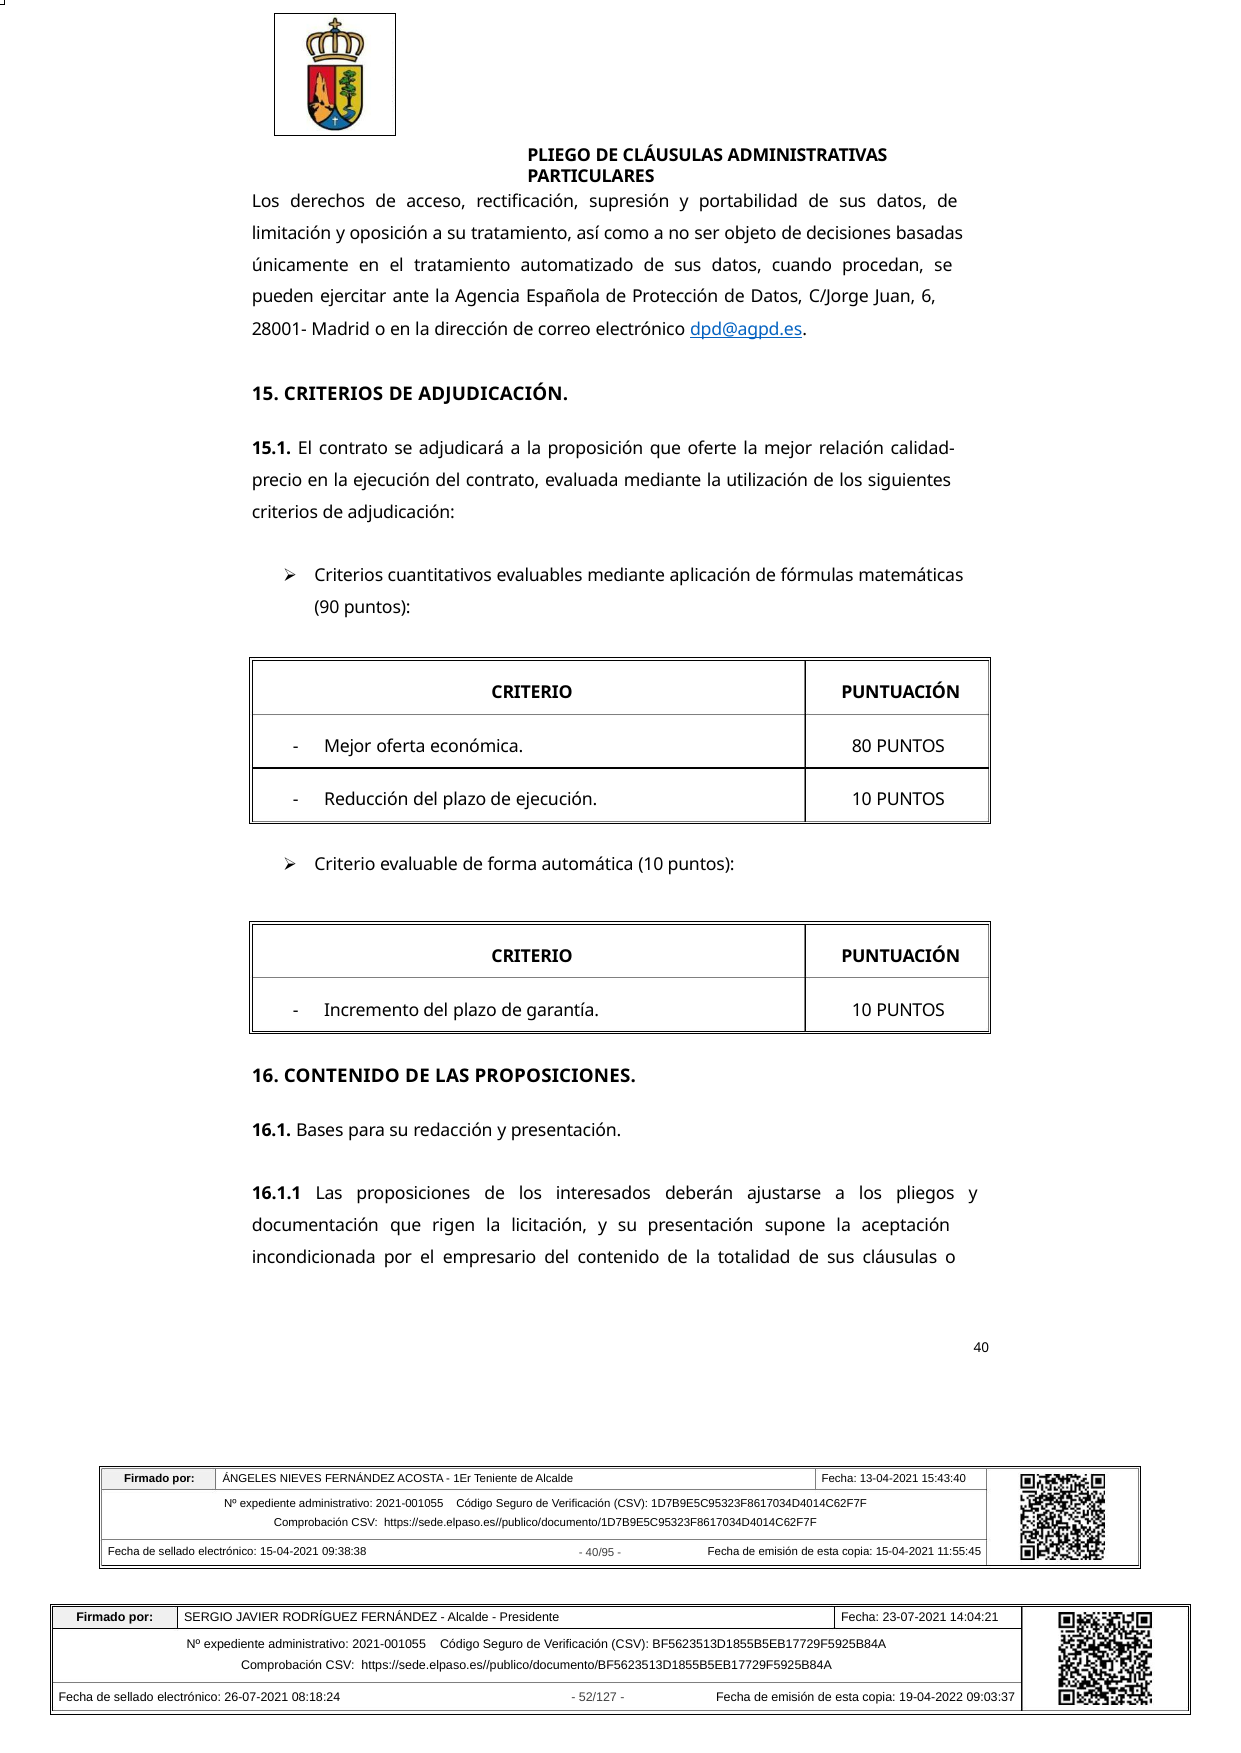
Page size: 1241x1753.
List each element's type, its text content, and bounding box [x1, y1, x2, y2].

text 10 PUNTOS [852, 999, 966, 1020]
text pueden ejercitar ante la Agencia Española de Protección de Datos, C/Jorge Juan, 6, [252, 287, 1013, 307]
text CRITERIO [491, 946, 590, 966]
text Fecha: 23-07-2021 14:04:21 [841, 1610, 1022, 1624]
text 1 [252, 438, 261, 459]
text Comprobación CSV: https://sede.elpaso.es//publico/documento/BF5623513D1855B5EB17729F5925B84A [241, 1658, 912, 1672]
text Fecha: 13-04-2021 15:43:40 [821, 1473, 987, 1485]
text Comprobación CSV: https://sede.elpaso.es//publico/documento/1D7B9E5C95323F8617034D4014C62F7F [273, 1517, 889, 1529]
text Fecha de sellado electrónico: 26-07-2021 08:18:24 [58, 1690, 365, 1704]
text 6.1.1 Las proposiciones de los interesados deberán ajustarse a los pliegos y [261, 1183, 1013, 1204]
text Los derechos de acceso, rectificación, supresión y portabilidad de sus datos, de [252, 191, 1013, 212]
text incondicionada por el empresario del contenido de la totalidad de sus cláusulas o [252, 1247, 1013, 1267]
picture [51, 1605, 1190, 1714]
text ÁNGELES NIEVES FERNÁNDEZ ACOSTA - 1Er Teniente de Alcalde [222, 1473, 601, 1485]
text ➢ [283, 566, 322, 586]
text 40 [973, 1339, 1009, 1356]
text PUNTUACIÓN [841, 946, 976, 966]
text 5. CRITERIOS DE ADJUDICACIÓN. [262, 382, 587, 405]
text 10 PUNTOS [852, 789, 976, 810]
text Nº expediente administrativo: 2021-001055 Código Seguro de Verificación (CSV): BF5623513D1855B5EB17729F5925B84A [186, 1638, 912, 1652]
picture [275, 14, 395, 135]
text Firmado por: [76, 1610, 172, 1624]
text 2 [252, 324, 258, 333]
text precio en la ejecución del contrato, evaluada mediante la utilización de los siguientes [252, 470, 1013, 491]
text Reducción del plazo de ejecución. [324, 789, 644, 810]
text Criterio evaluable de forma automática (10 puntos): [314, 854, 779, 875]
text (90 puntos): [314, 597, 1014, 618]
text ➢ [283, 855, 314, 874]
text Fecha de sellado electrónico: 15-04-2021 09:38:38 [108, 1546, 390, 1558]
text 6. CONTENIDO DE LAS PROPOSICIONES. [262, 1064, 647, 1087]
text - [293, 789, 323, 810]
text CRITERIO [491, 682, 590, 703]
text 1 [252, 1183, 261, 1204]
text Fecha de emisión de esta copia: 15-04-2021 11:55:45 [707, 1546, 1006, 1558]
text PLIEGO DE CLÁUSULAS ADMINISTRATIVAS PARTICULARES [527, 145, 1013, 187]
text Fecha de emisión de esta copia: 19-04-2022 09:03:37 [716, 1690, 1040, 1704]
text - [293, 999, 323, 1020]
text 8001- Madrid o en la dirección de correo electrónico dpd@agpd.es. [261, 318, 862, 339]
text 5.1. El contrato se adjudicará a la proposición que oferte la mejor relación calidad- [261, 438, 1014, 459]
text 1 [252, 382, 262, 405]
text Firmado por: [124, 1473, 211, 1485]
text PUNTUACIÓN [841, 682, 976, 703]
text Criterios cuantitativos evaluables mediante aplicación de fórmulas matemáticas [314, 565, 1014, 586]
text - 52/127 - [571, 1691, 643, 1705]
text 6.1. Bases para su redacción y presentación. [261, 1120, 662, 1141]
picture [100, 1467, 1140, 1568]
text únicamente en el tratamiento automatizado de sus datos, cuando procedan, se [252, 255, 1013, 275]
text 1 [252, 1064, 262, 1087]
text - [293, 736, 323, 757]
picture [250, 658, 990, 823]
text 1 [252, 1120, 261, 1141]
text 80 PUNTOS [852, 736, 976, 757]
text SERGIO JAVIER RODRÍGUEZ FERNÁNDEZ - Alcalde - Presidente [184, 1610, 586, 1624]
text 2 [252, 319, 261, 339]
text Nº expediente administrativo: 2021-001055 Código Seguro de Verificación (CSV): 1D7B9E5C95323F8617034D4014C62F7F [224, 1498, 889, 1511]
text documentación que rigen la licitación, y su presentación supone la aceptación [252, 1215, 1013, 1236]
text limitación y oposición a su tratamiento, así como a no ser objeto de decisiones basadas [252, 223, 1013, 243]
text criterios de adjudicación: [252, 502, 1013, 522]
picture [250, 922, 990, 1033]
text Mejor oferta económica. [324, 736, 590, 757]
text Incremento del plazo de garantía. [324, 999, 638, 1020]
text - 40/95 - [578, 1546, 638, 1559]
